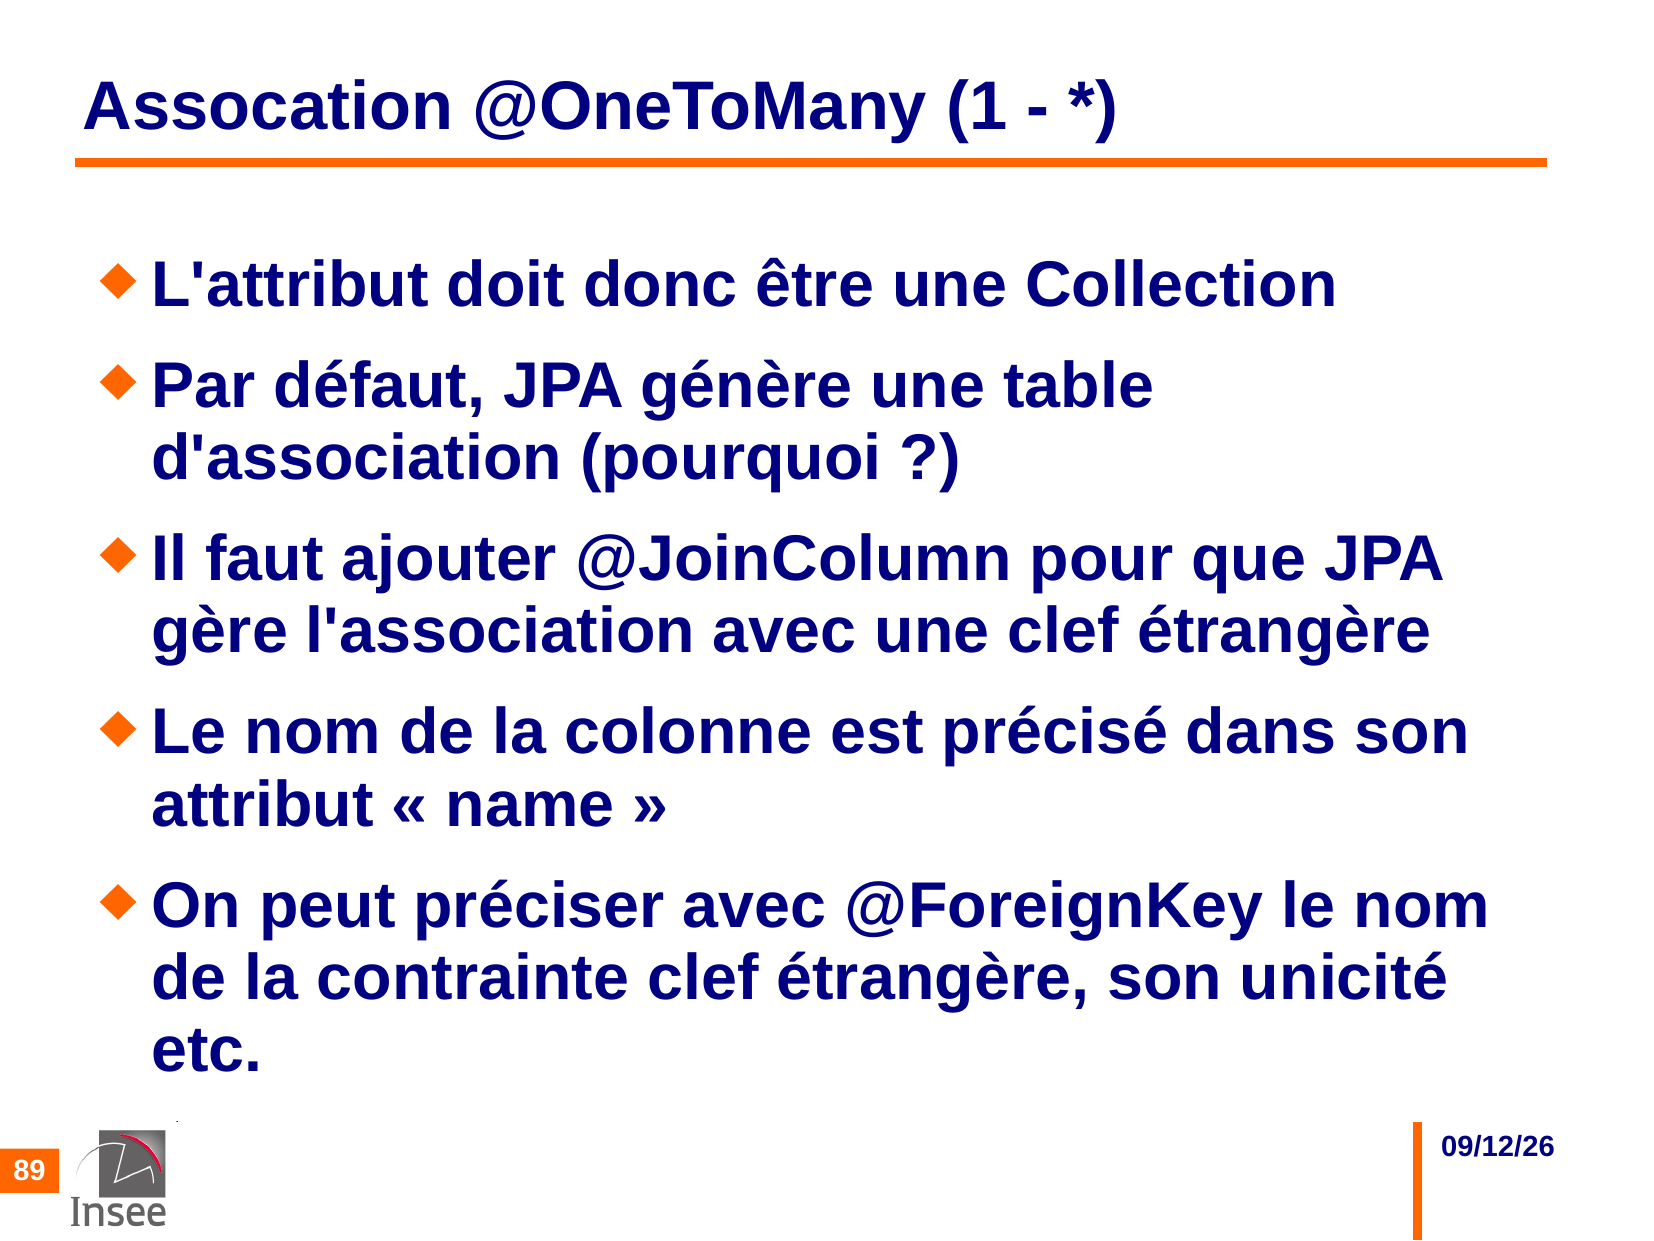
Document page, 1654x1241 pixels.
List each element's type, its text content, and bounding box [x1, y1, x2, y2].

title Assocation @OneToMany (1 - *) [82, 49, 1619, 163]
list L'attribut doit donc être une Collection Par défaut, JPA génère une table d'association (pourquoi ?) Il faut ajouter @JoinColumn pour que JPA gère l'association avec une clef étrangère Le nom de la colonne est précisé dans son attribut « name » On peut préciser avec @ForeignKey le nom de la contrainte clef étrangère, son unicité etc. [82, 248, 1571, 1087]
picture [62, 1121, 178, 1241]
